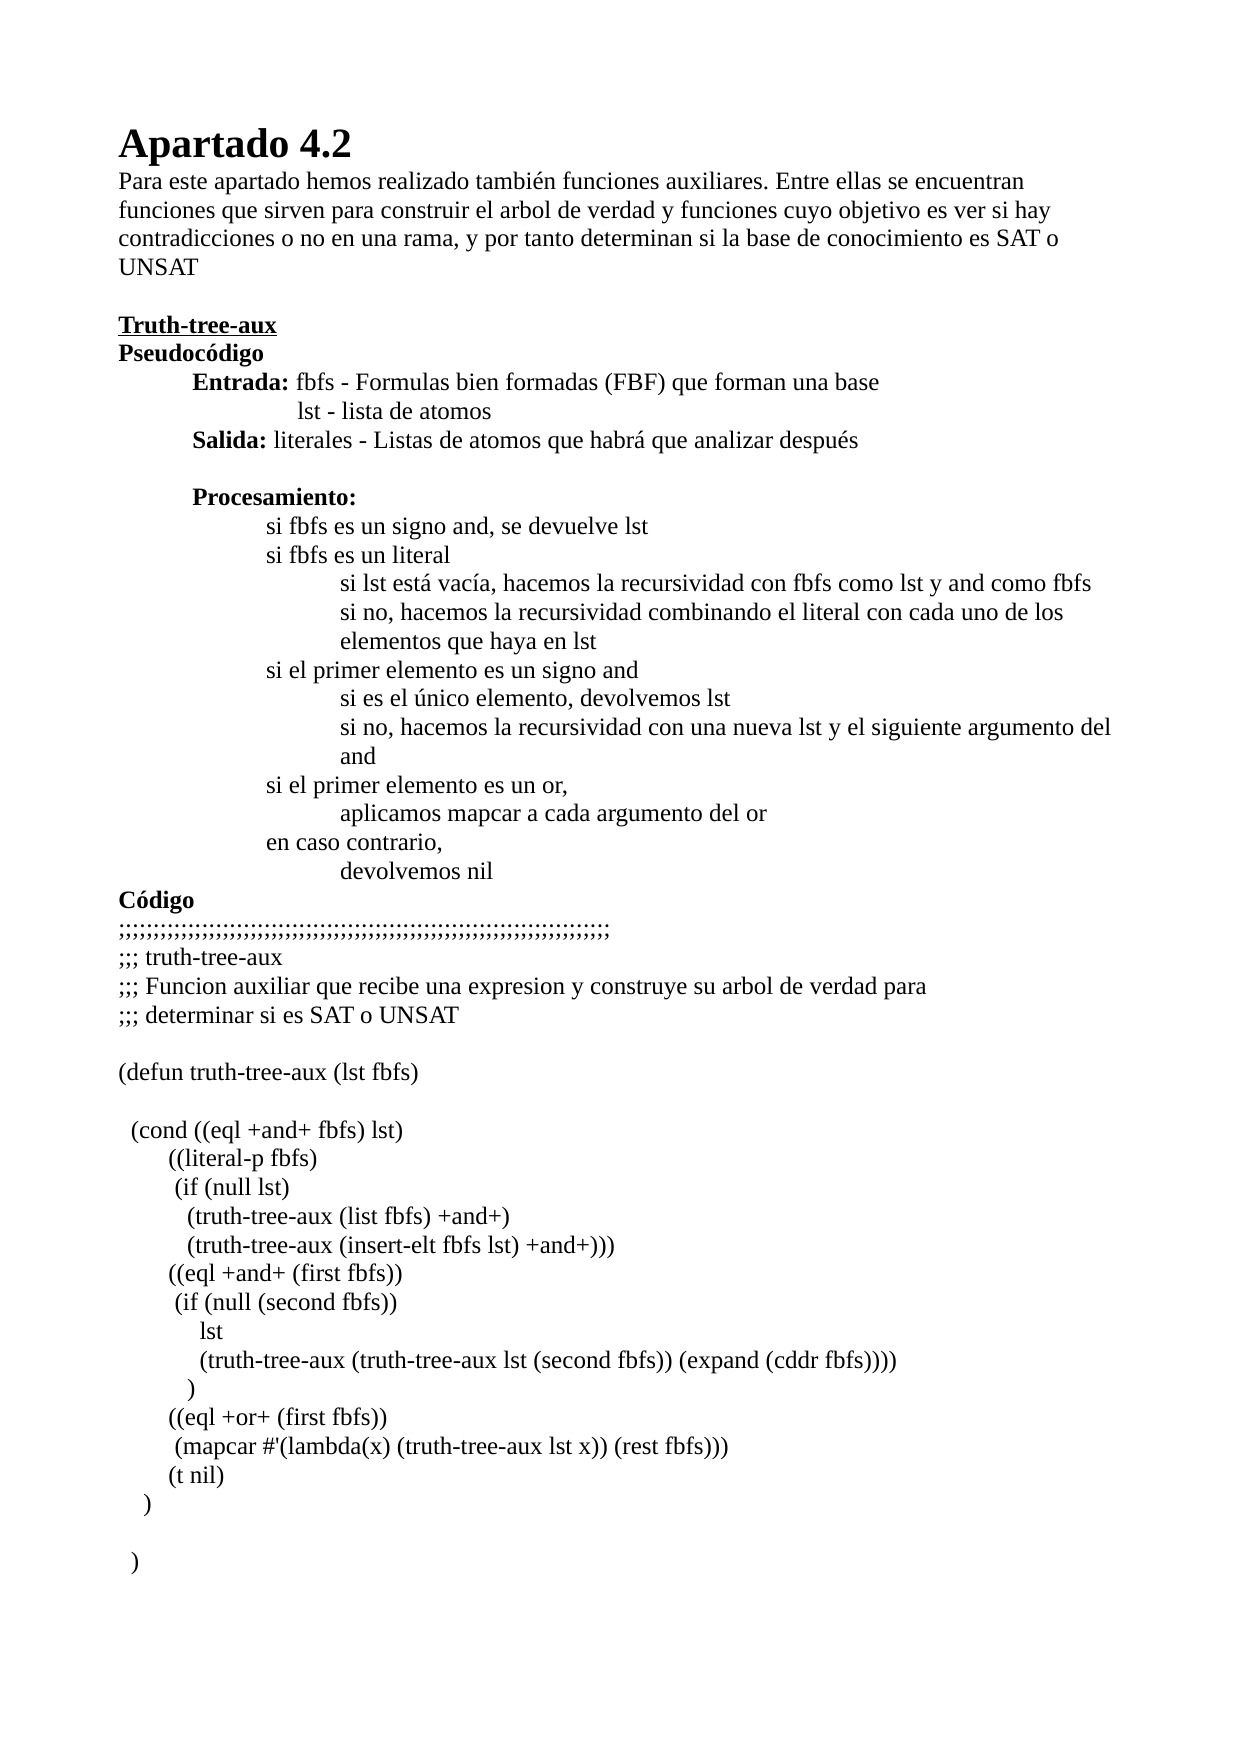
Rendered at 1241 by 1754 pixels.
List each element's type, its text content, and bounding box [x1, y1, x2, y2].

text elementos que haya en lst [118, 626, 1122, 655]
text ) [118, 1488, 1122, 1517]
text si no, hacemos la recursividad combinando el literal con cada uno de los [118, 597, 1122, 626]
text (defun truth-tree-aux (lst fbfs) [118, 1057, 1122, 1086]
text si lst está vacía, hacemos la recursividad con fbfs como lst y and como fbfs [118, 568, 1122, 597]
text (if (null (second fbfs)) [118, 1287, 1122, 1316]
text ;;; determinar si es SAT o UNSAT [118, 1000, 1122, 1028]
text Código [118, 885, 1122, 913]
text ) [118, 1373, 1122, 1402]
text Entrada: fbfs - Formulas bien formadas (FBF) que forman una base [118, 367, 1122, 396]
text ((eql +and+ (first fbfs)) [118, 1258, 1122, 1287]
text si el primer elemento es un signo and [118, 655, 1122, 683]
text si el primer elemento es un or, [118, 770, 1122, 798]
text (if (null lst) [118, 1172, 1122, 1201]
text ;;; Funcion auxiliar que recibe una expresion y construye su arbol de verdad para [118, 971, 1122, 1000]
text (mapcar #'(lambda(x) (truth-tree-aux lst x)) (rest fbfs))) [118, 1431, 1122, 1460]
text si es el único elemento, devolvemos lst [118, 683, 1122, 712]
text Truth-tree-aux [118, 310, 1122, 338]
text lst - lista de atomos [118, 396, 1122, 425]
text aplicamos mapcar a cada argumento del or [118, 798, 1122, 827]
text lst [118, 1316, 1122, 1345]
text en caso contrario, [118, 827, 1122, 856]
text (t nil) [118, 1460, 1122, 1488]
text si fbfs es un signo and, se devuelve lst [118, 511, 1122, 540]
text Salida: literales - Listas de atomos que habrá que analizar después [118, 425, 1122, 453]
text Procesamiento: [118, 482, 1122, 511]
text si fbfs es un literal [118, 540, 1122, 568]
text ((eql +or+ (first fbfs)) [118, 1402, 1122, 1431]
text (truth-tree-aux (insert-elt fbfs lst) +and+))) [118, 1230, 1122, 1258]
text (cond ((eql +and+ fbfs) lst) [118, 1115, 1122, 1143]
text ;;; truth-tree-aux [118, 942, 1122, 971]
text devolvemos nil [118, 856, 1122, 885]
text ) [118, 1546, 1122, 1575]
text Pseudocódigo [118, 338, 1122, 367]
text Apartado 4.2 [118, 118, 1122, 166]
text (truth-tree-aux (list fbfs) +and+) [118, 1201, 1122, 1230]
text si no, hacemos la recursividad con una nueva lst y el siguiente argumento del and [118, 712, 1122, 770]
text ((literal-p fbfs) [118, 1143, 1122, 1172]
text (truth-tree-aux (truth-tree-aux lst (second fbfs)) (expand (cddr fbfs)))) [118, 1345, 1122, 1373]
text ;;;;;;;;;;;;;;;;;;;;;;;;;;;;;;;;;;;;;;;;;;;;;;;;;;;;;;;;;;;;;;;;;;;;;;; [118, 913, 1122, 942]
text Para este apartado hemos realizado también funciones auxiliares. Entre ellas se encuentran funciones que sirven para construir el arbol de verdad y funciones cuyo objetivo es ver si hay contradicciones o no en una rama, y por tanto determinan si la base de conocimiento es SAT o UNSAT [118, 166, 1122, 281]
